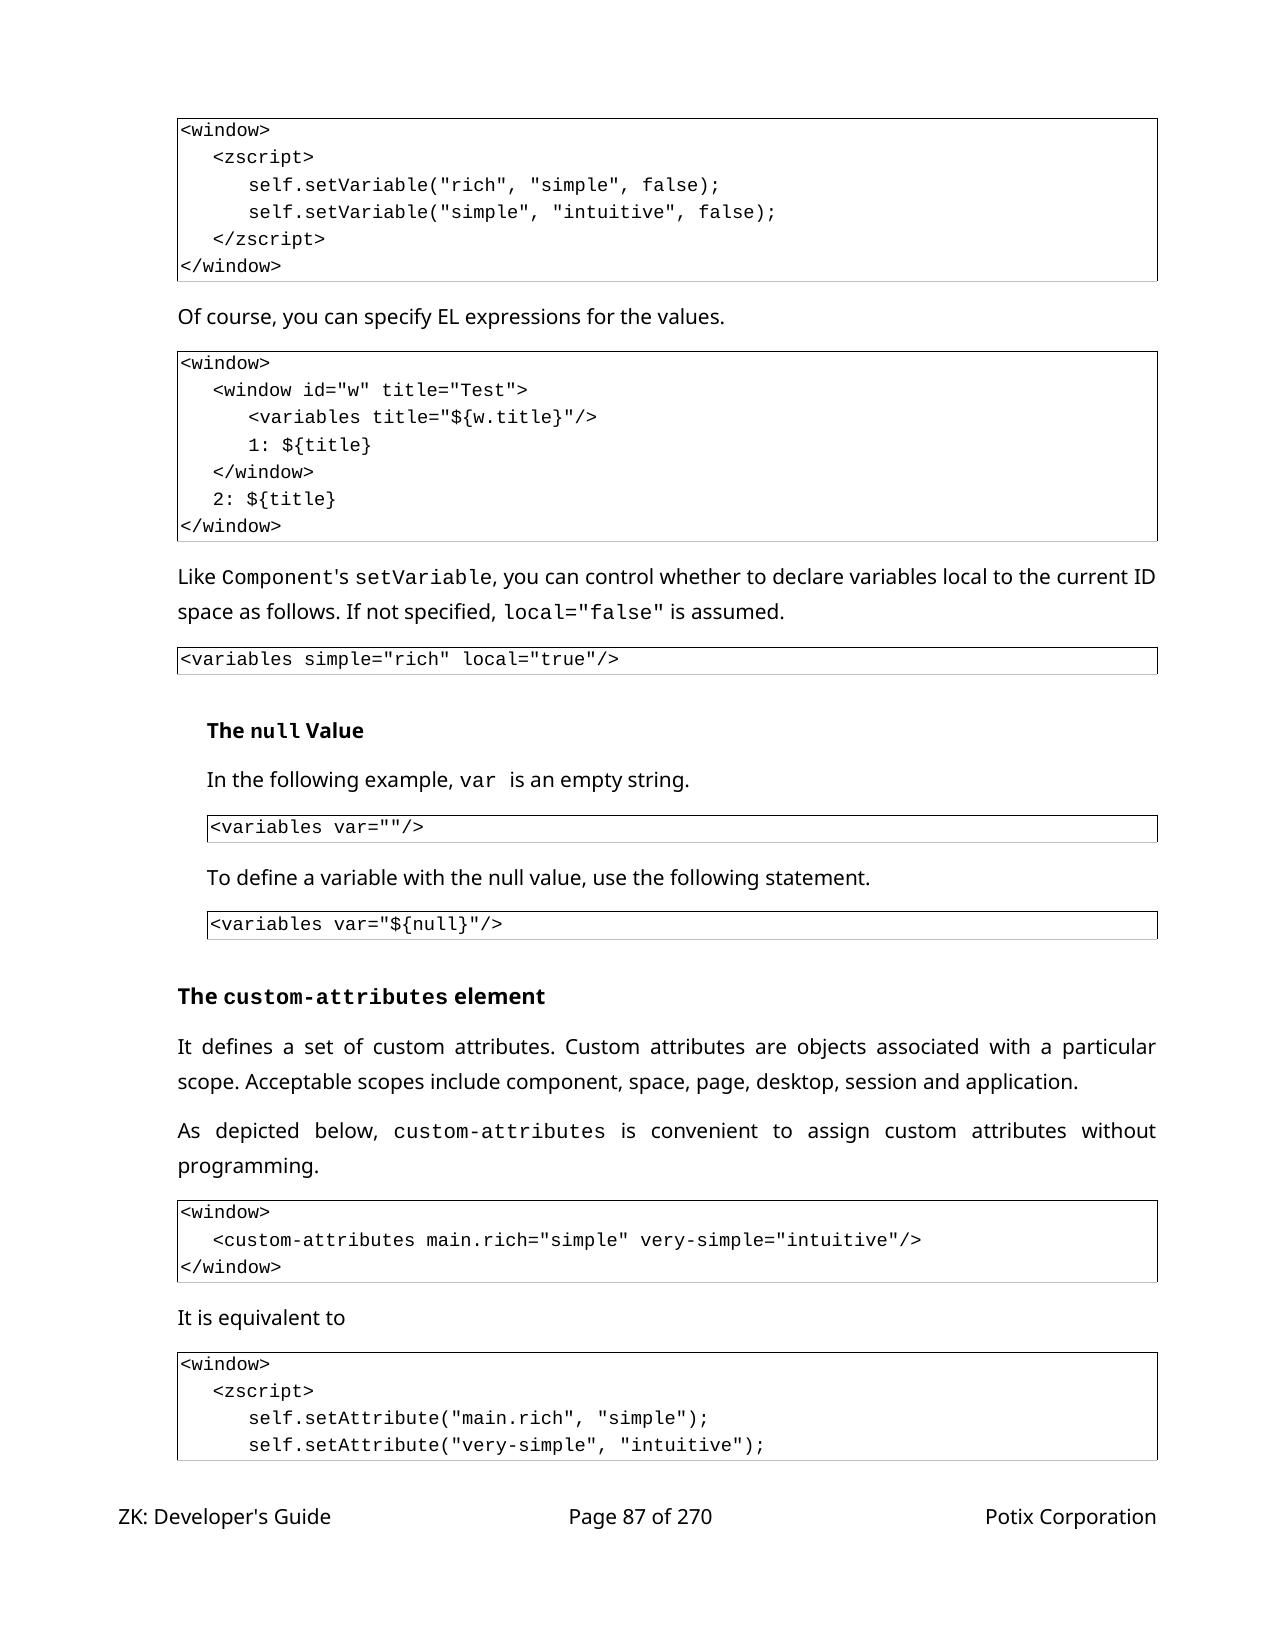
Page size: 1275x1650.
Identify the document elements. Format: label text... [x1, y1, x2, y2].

text </window> [178, 254, 1157, 281]
text </window> [178, 459, 1157, 484]
text <variables title="${w.title}"/> [178, 405, 1157, 429]
text <window id="w" title="Test"> [178, 378, 1157, 402]
text <window> [178, 119, 1157, 142]
text <zscript> [178, 1379, 1157, 1403]
text To define a variable with the null value, use the following statement. [207, 863, 1157, 891]
text self.setVariable("simple", "intuitive", false); [178, 200, 1157, 224]
text <custom-attributes main.rich="simple" very-simple="intuitive"/> [178, 1228, 1157, 1252]
text <window> [178, 352, 1157, 375]
text </zscript> [178, 227, 1157, 251]
text <window> [178, 1201, 1157, 1225]
text <window> [178, 1353, 1157, 1376]
text It defines a set of custom attributes. Custom attributes are objects associated with a particular scope. Acceptable scopes include component, space, page, desktop, session and application. [177, 1032, 1157, 1095]
text Like Component's setVariable, you can control whether to declare variables local to the current ID space as follows. If not specified, local="false" is assumed. [177, 562, 1157, 626]
text 1: ${title} [178, 432, 1157, 457]
text <zscript> [178, 145, 1157, 169]
text As depicted below, custom-attributes is convenient to assign custom attributes without programming. [177, 1116, 1157, 1180]
text self.setAttribute("main.rich", "simple"); [178, 1406, 1157, 1430]
text </window> [178, 1255, 1157, 1282]
subtitle The custom-attributes element [177, 981, 1157, 1011]
text self.setVariable("rich", "simple", false); [178, 172, 1157, 197]
text </window> [178, 514, 1157, 541]
text <variables var="${null}"/> [208, 912, 1157, 939]
text It is equivalent to [177, 1303, 1157, 1331]
text Of course, you can specify EL expressions for the values. [177, 302, 1157, 330]
text self.setAttribute("very-simple", "intuitive"); [178, 1433, 1157, 1460]
subtitle The null Value [207, 716, 1157, 745]
text <variables simple="rich" local="true"/> [178, 648, 1157, 674]
text <variables var=""/> [208, 816, 1157, 842]
text In the following example, var is an empty string. [207, 766, 1157, 794]
text 2: ${title} [178, 487, 1157, 511]
